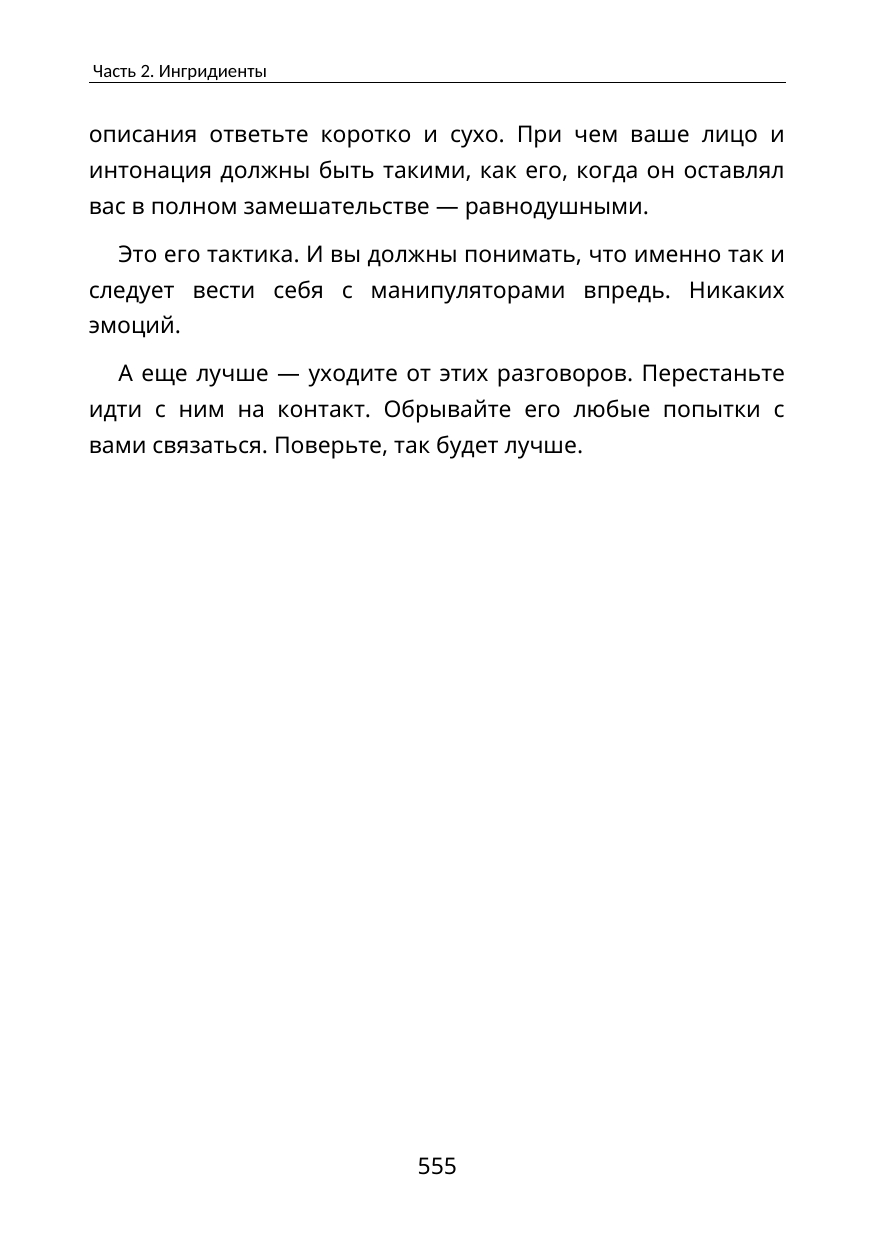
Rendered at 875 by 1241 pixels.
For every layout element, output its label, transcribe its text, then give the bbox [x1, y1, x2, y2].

text А еще лучше — уходите от этих разговоров. Перестаньте идти с ним на контакт. Обрывайте его любые попытки с вами связаться. Поверьте, так будет лучше. [88, 357, 786, 460]
text Это его тактика. И вы должны понимать, что именно так и следует вести себя с манипуляторами впредь. Никаких эмоций. [88, 238, 786, 341]
text описания ответьте коротко и сухо. При чем ваше лицо и интонация должны быть такими, как его, когда он оставлял вас в полном замешательстве — равнодушными. [88, 118, 786, 221]
